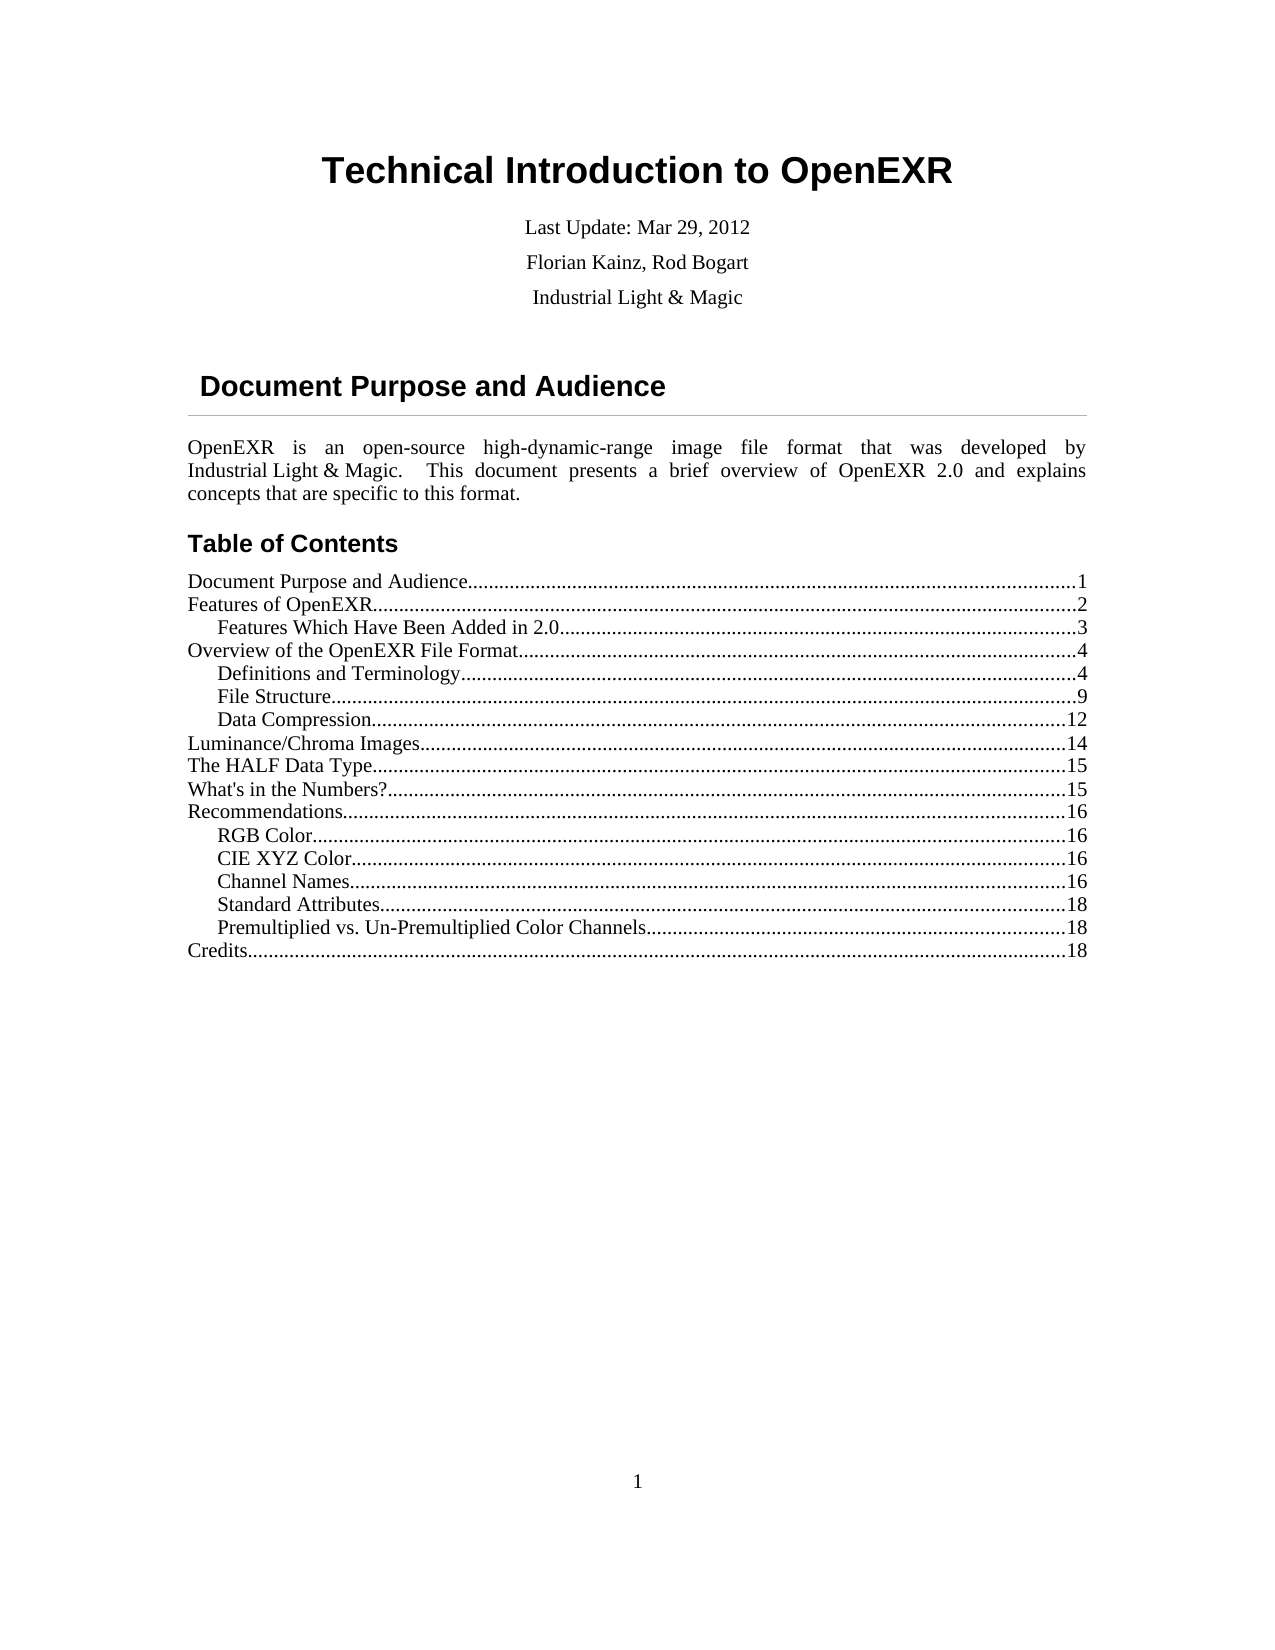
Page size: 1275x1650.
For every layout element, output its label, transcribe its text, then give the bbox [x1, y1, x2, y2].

text Features of OpenEXR 2 [187, 593, 1087, 616]
text Overview of the OpenEXR File Format 4 [187, 639, 1087, 662]
text CIE XYZ Color 16 [217, 846, 1087, 869]
text RGB Color 16 [217, 823, 1087, 846]
text The HALF Data Type 15 [187, 754, 1087, 777]
text Features Which Have Been Added in 2.0 3 [217, 616, 1087, 639]
title Technical Introduction to OpenEXR [187, 150, 1087, 192]
text File Structure 9 [217, 685, 1087, 708]
subtitle Document Purpose and Audience [187, 358, 1087, 416]
text OpenEXR is an open-source high-dynamic-range image file format that was developed by Industrial Light & Magic. This document presents a brief overview of OpenEXR 2.0 and explains concepts that are specific to this format. [187, 436, 1087, 505]
text Document Purpose and Audience 1 [187, 570, 1087, 593]
text Luminance/Chroma Images 14 [187, 731, 1087, 754]
text Recommendations 16 [187, 800, 1087, 823]
subtitle Table of Contents [187, 530, 1087, 558]
text Definitions and Terminology 4 [217, 662, 1087, 685]
text Credits 18 [187, 938, 1087, 962]
text Data Compression 12 [217, 708, 1087, 731]
title Industrial Light & Magic [187, 286, 1087, 309]
text What's in the Numbers? 15 [187, 777, 1087, 800]
title Florian Kainz, Rod Bogart [187, 251, 1087, 274]
text Standard Attributes 18 [217, 892, 1087, 916]
text Premultiplied vs. Un-Premultiplied Color Channels 18 [217, 916, 1087, 938]
text Channel Names 16 [217, 869, 1087, 892]
title Last Update: Mar 29, 2012 [187, 216, 1087, 239]
